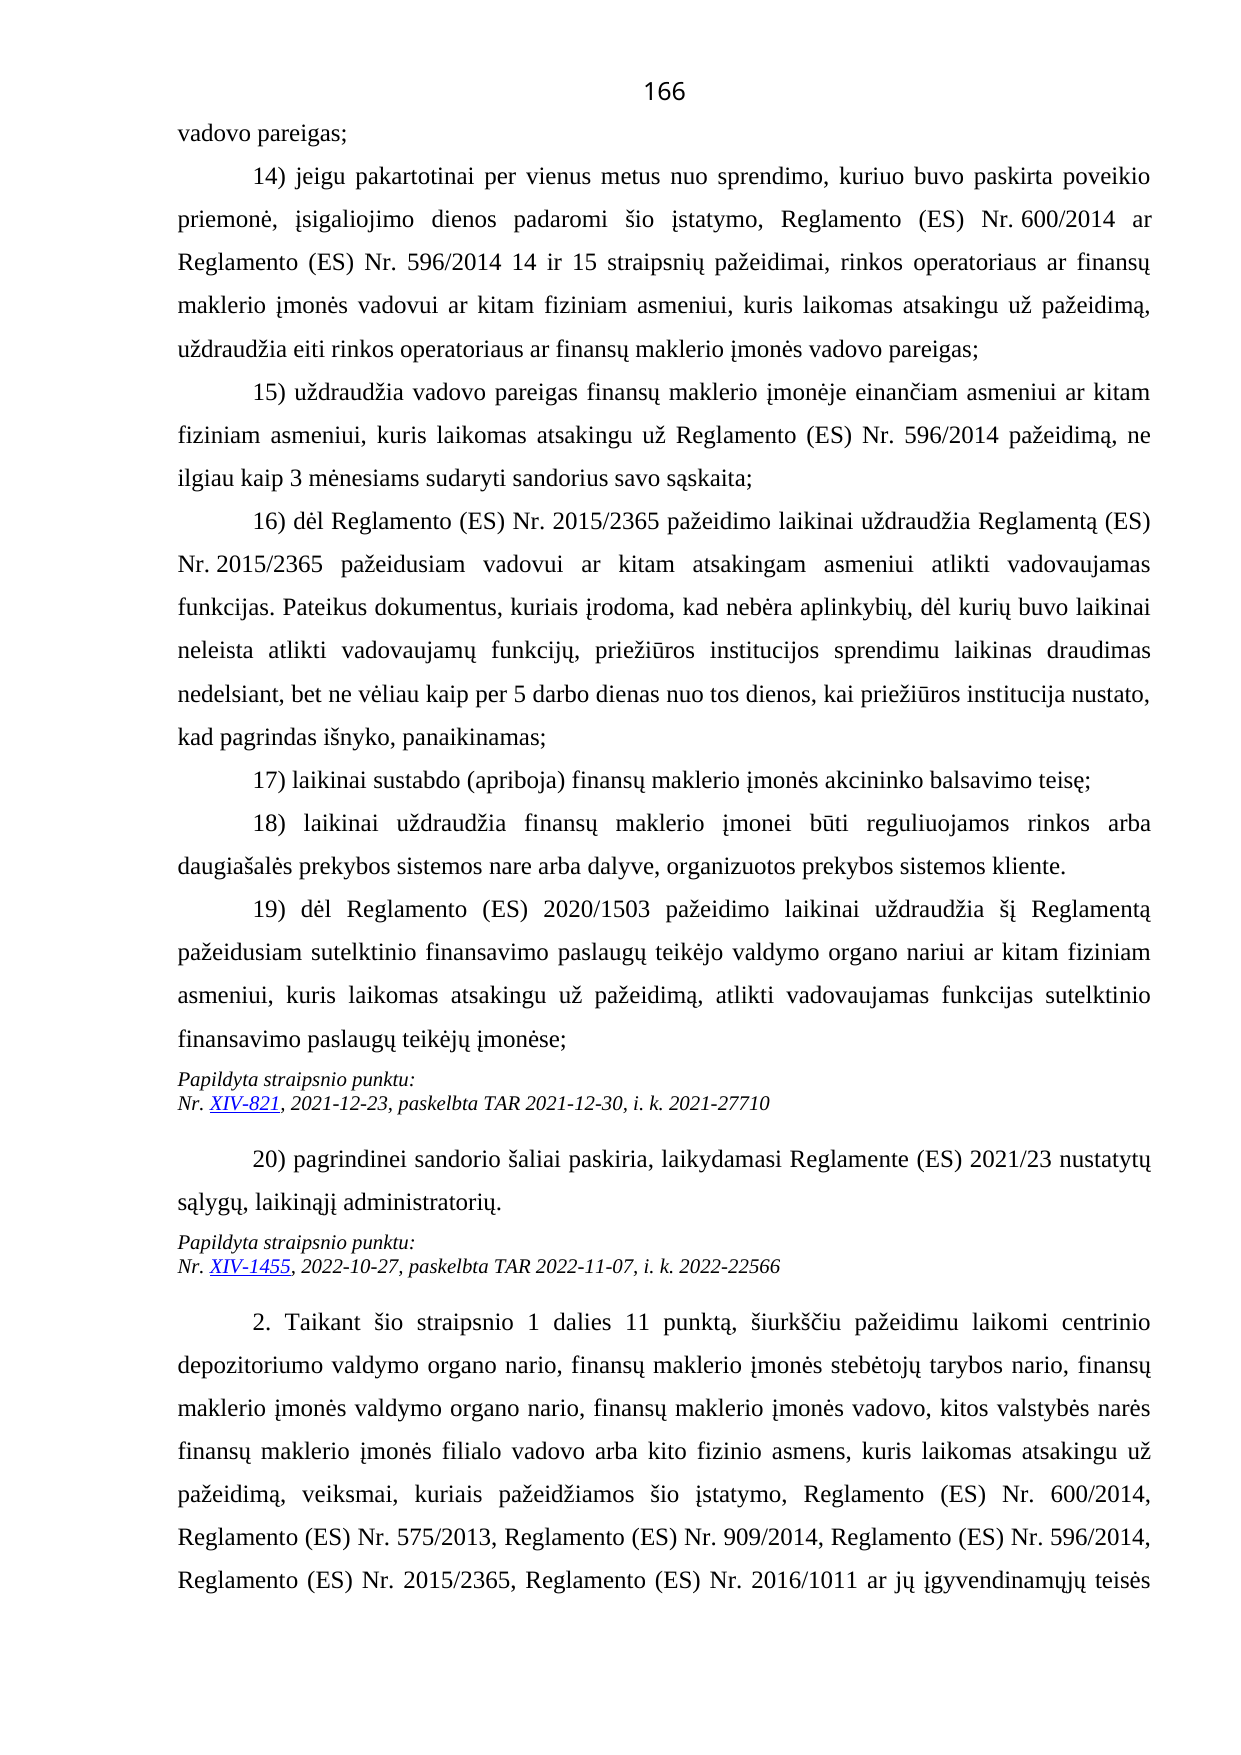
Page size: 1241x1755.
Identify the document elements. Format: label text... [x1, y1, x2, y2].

text Papildyta straipsnio punktu: [177, 1230, 1152, 1254]
text 18) laikinai uždraudžia finansų maklerio įmonei būti reguliuojamos rinkos arba daugiašalės prekybos sistemos nare arba dalyve, organizuotos prekybos sistemos kliente. [177, 808, 1152, 880]
text Nr. XIV-821, 2021-12-23, paskelbta TAR 2021-12-30, i. k. 2021-27710 [177, 1091, 1152, 1115]
text 19) dėl Reglamento (ES) 2020/1503 pažeidimo laikinai uždraudžia šį Reglamentą pažeidusiam sutelktinio finansavimo paslaugų teikėjo valdymo organo nariui ar kitam fiziniam asmeniui, kuris laikomas atsakingu už pažeidimą, atlikti vadovaujamas funkcijas sutelktinio finansavimo paslaugų teikėjų įmonėse; [177, 894, 1152, 1052]
text 2. Taikant šio straipsnio 1 dalies 11 punktą, šiurkščiu pažeidimu laikomi centrinio depozitoriumo valdymo organo nario, finansų maklerio įmonės stebėtojų tarybos nario, finansų maklerio įmonės valdymo organo nario, finansų maklerio įmonės vadovo, kitos valstybės narės finansų maklerio įmonės filialo vadovo arba kito fizinio asmens, kuris laikomas atsakingu už pažeidimą, veiksmai, kuriais pažeidžiamos šio įstatymo, Reglamento (ES) Nr. 600/2014, Reglamento (ES) Nr. 575/2013, Reglamento (ES) Nr. 909/2014, Reglamento (ES) Nr. 596/2014, Reglamento (ES) Nr. 2015/2365, Reglamento (ES) Nr. 2016/1011 ar jų įgyvendinamųjų teisės [177, 1307, 1152, 1594]
text 15) uždraudžia vadovo pareigas finansų maklerio įmonėje einančiam asmeniui ar kitam fiziniam asmeniui, kuris laikomas atsakingu už Reglamento (ES) Nr. 596/2014 pažeidimą, ne ilgiau kaip 3 mėnesiams sudaryti sandorius savo sąskaita; [177, 377, 1152, 492]
text vadovo pareigas; [177, 118, 1152, 147]
text Papildyta straipsnio punktu: [177, 1067, 1152, 1091]
text 17) laikinai sustabdo (apriboja) finansų maklerio įmonės akcininko balsavimo teisę; [177, 765, 1152, 794]
text 20) pagrindinei sandorio šaliai paskiria, laikydamasi Reglamente (ES) 2021/23 nustatytų sąlygų, laikinąjį administratorių. [177, 1144, 1152, 1216]
text Nr. XIV-1455, 2022-10-27, paskelbta TAR 2022-11-07, i. k. 2022-22566 [177, 1254, 1152, 1278]
text 16) dėl Reglamento (ES) Nr. 2015/2365 pažeidimo laikinai uždraudžia Reglamentą (ES) Nr. 2015/2365 pažeidusiam vadovui ar kitam atsakingam asmeniui atlikti vadovaujamas funkcijas. Pateikus dokumentus, kuriais įrodoma, kad nebėra aplinkybių, dėl kurių buvo laikinai neleista atlikti vadovaujamų funkcijų, priežiūros institucijos sprendimu laikinas draudimas nedelsiant, bet ne vėliau kaip per 5 darbo dienas nuo tos dienos, kai priežiūros institucija nustato, kad pagrindas išnyko, panaikinamas; [177, 506, 1152, 751]
text 14) jeigu pakartotinai per vienus metus nuo sprendimo, kuriuo buvo paskirta poveikio priemonė, įsigaliojimo dienos padaromi šio įstatymo, Reglamento (ES) Nr. 600/2014 ar Reglamento (ES) Nr. 596/2014 14 ir 15 straipsnių pažeidimai, rinkos operatoriaus ar finansų maklerio įmonės vadovui ar kitam fiziniam asmeniui, kuris laikomas atsakingu už pažeidimą, uždraudžia eiti rinkos operatoriaus ar finansų maklerio įmonės vadovo pareigas; [177, 161, 1152, 362]
